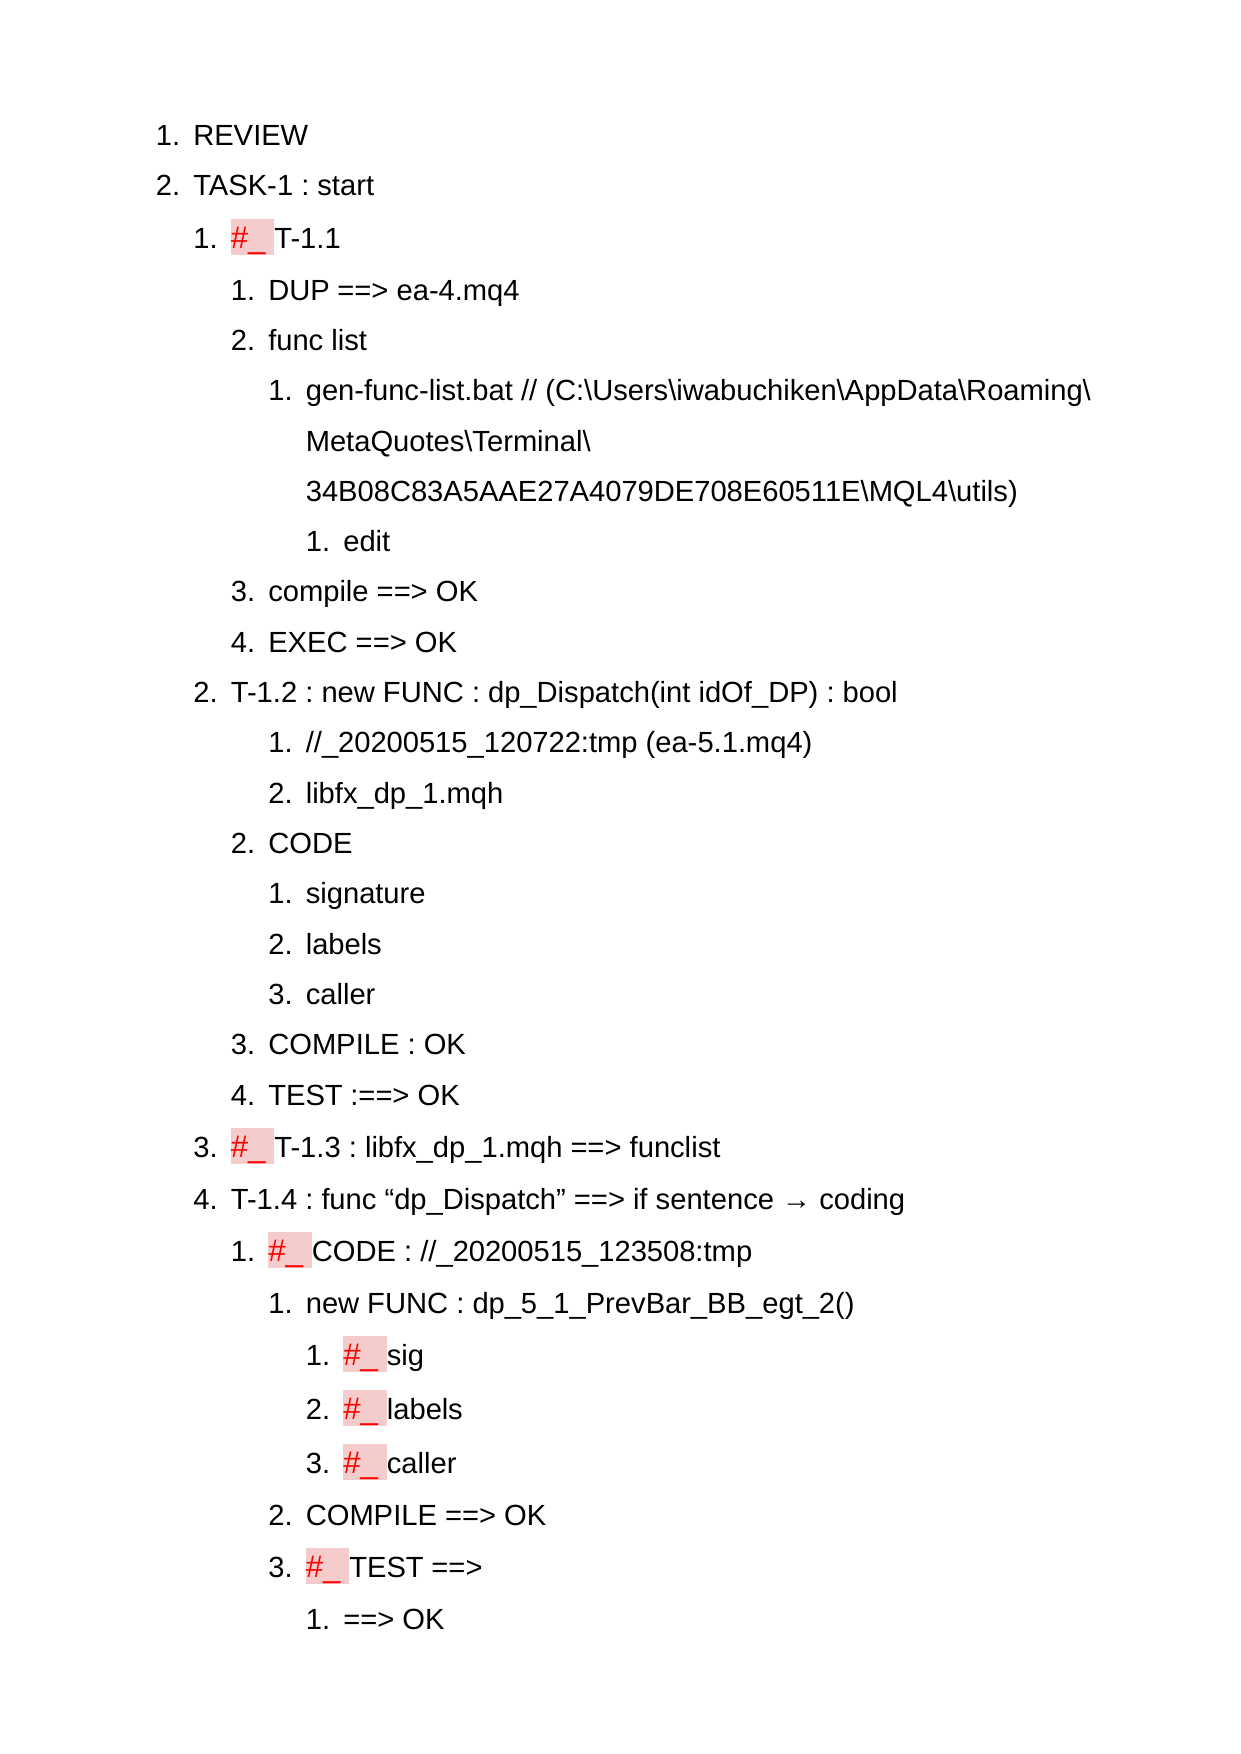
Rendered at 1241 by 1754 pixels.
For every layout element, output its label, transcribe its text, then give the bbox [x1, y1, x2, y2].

list REVIEW [156, 118, 1122, 152]
list #_ caller [306, 1444, 1122, 1480]
list #_ labels [306, 1390, 1122, 1426]
list #_ CODE : //_20200515_123508:tmp [231, 1232, 1122, 1268]
list signature [268, 876, 1122, 910]
list #_ T-1.1 [193, 219, 1122, 255]
list #_ T-1.3 : libfx_dp_1.mqh ==> funclist [193, 1128, 1122, 1164]
list DUP ==> ea-4.mq4 [231, 273, 1122, 306]
list new FUNC : dp_5_1_PrevBar_BB_egt_2() [268, 1286, 1122, 1319]
list COMPILE ==> OK [268, 1498, 1122, 1531]
list libfx_dp_1.mqh [268, 776, 1122, 809]
list #_ sig [306, 1336, 1122, 1372]
list compile ==> OK [231, 574, 1122, 608]
list T-1.4 : func “dp_Dispatch” ==> if sentence → coding [193, 1182, 1122, 1215]
list T-1.2 : new FUNC : dp_Dispatch(int idOf_DP) : bool [193, 675, 1122, 709]
list TEST :==> OK [231, 1078, 1122, 1111]
list func list [231, 323, 1122, 356]
list caller [268, 977, 1122, 1011]
list ==> OK [306, 1602, 1122, 1636]
list edit [306, 524, 1122, 558]
list labels [268, 927, 1122, 960]
list COMPILE : OK [231, 1027, 1122, 1061]
list EXEC ==> OK [231, 625, 1122, 658]
list gen-func-list.bat // (C:\Users\iwabuchiken\AppData\Roaming\MetaQuotes\Terminal\34B08C83A5AAE27A4079DE708E60511E\MQL4\utils) [268, 373, 1122, 507]
list CODE [231, 826, 1122, 859]
list #_ TEST ==> [268, 1548, 1122, 1584]
list //_20200515_120722:tmp (ea-5.1.mq4) [268, 725, 1122, 759]
list TASK-1 : start [156, 168, 1122, 202]
